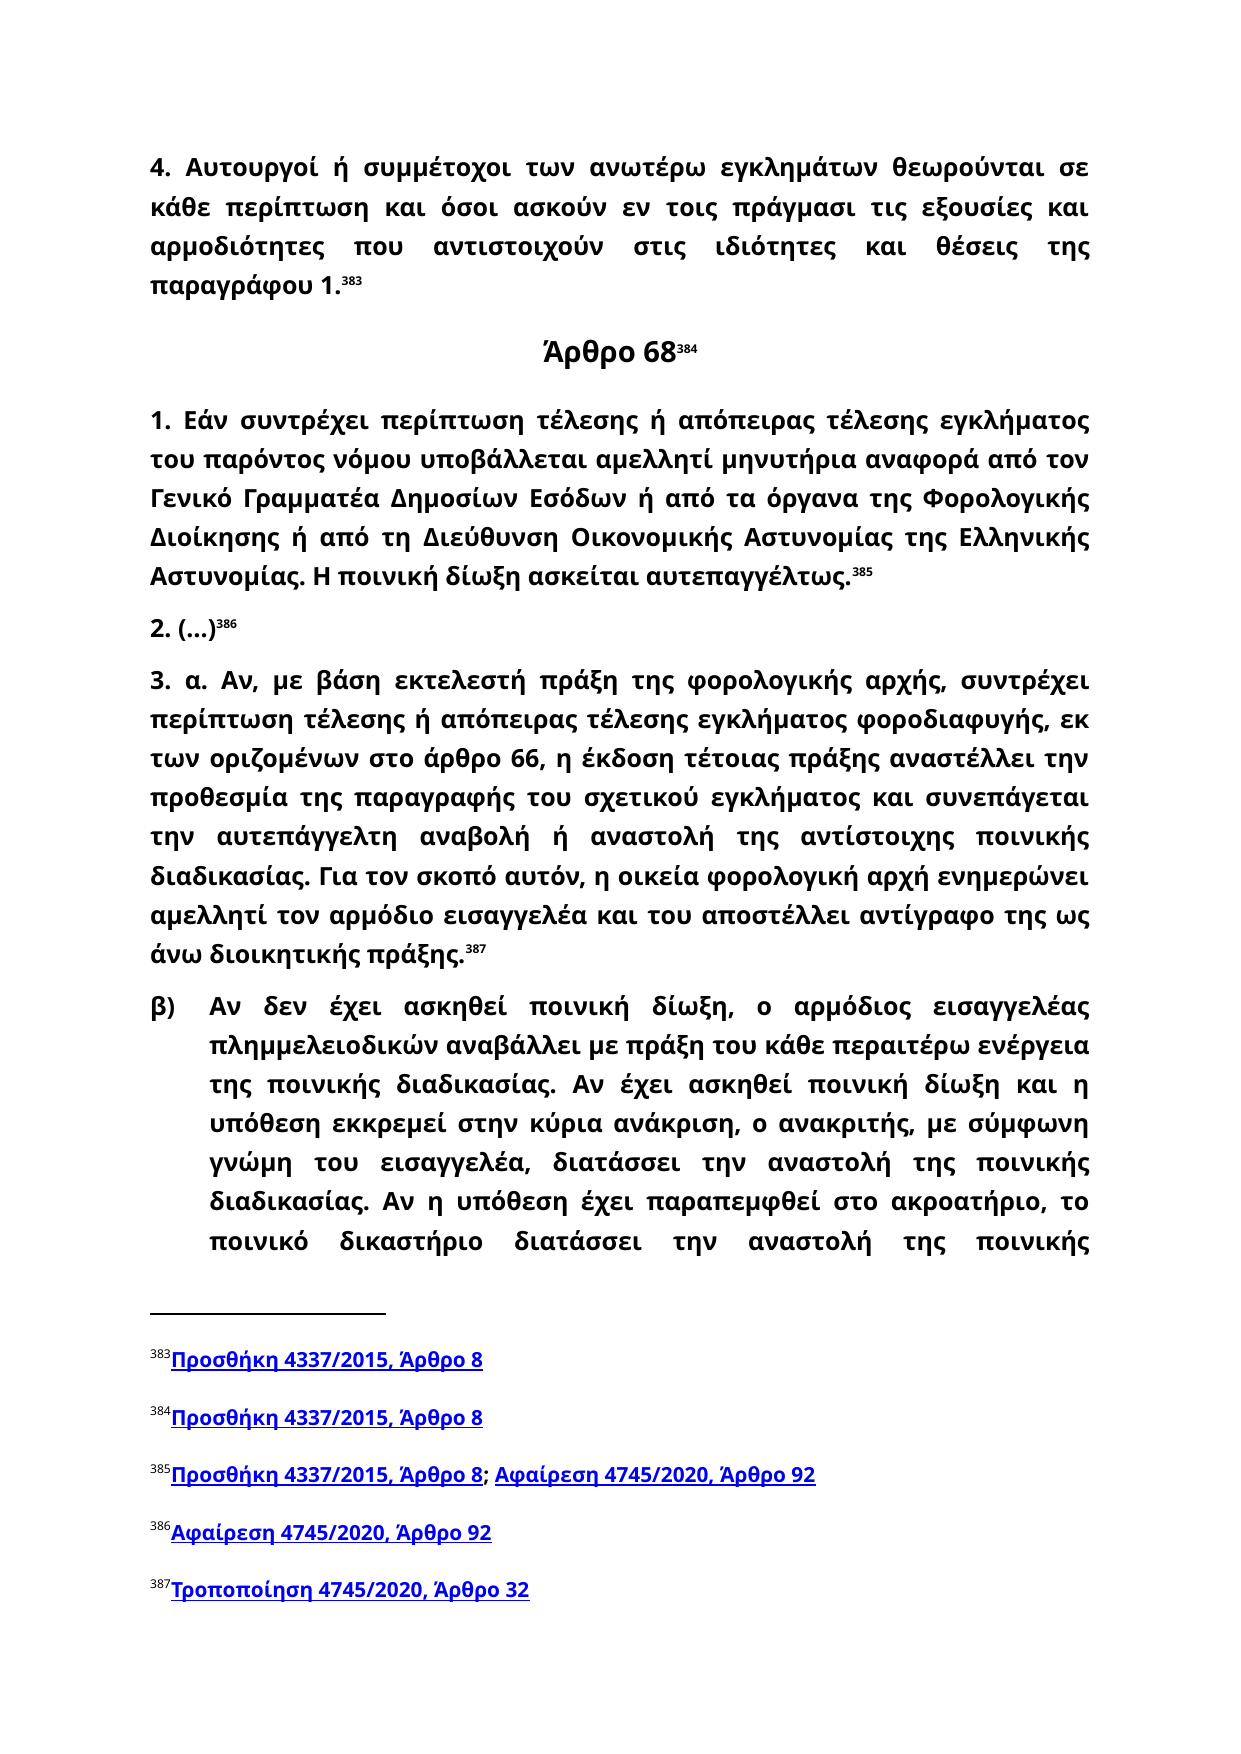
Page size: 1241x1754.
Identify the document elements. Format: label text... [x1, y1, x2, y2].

text 3. α. Αν, με βάση εκτελεστή πράξη της φορολογικής αρχής, συντρέχει περίπτωση τέλεσης ή απόπειρας τέλεσης εγκλήματος φοροδιαφυγής, εκ των οριζομένων στο άρθρο 66, η έκδοση τέτοιας πράξης αναστέλλει την προθεσμία της παραγραφής του σχετικού εγκλήματος και συνεπάγεται την αυτεπάγγελτη αναβολή ή αναστολή της αντίστοιχης ποινικής διαδικασίας. Για τον σκοπό αυτόν, η οικεία φορολογική αρχή ενημερώνει αμελλητί τον αρμόδιο εισαγγελέα και του αποστέλλει αντίγραφο της ως άνω διοικητικής πράξης. [150, 662, 1090, 971]
text Προσθήκη 4337/2015, Άρθρο 8 [150, 1403, 1090, 1431]
text 4. Αυτουργοί ή συμμέτοχοι των ανωτέρω εγκλημάτων θεωρούνται σε κάθε περίπτωση και όσοι ασκούν εν τοις πράγμασι τις εξουσίες και αρμοδιότητες που αντιστοιχούν στις ιδιότητες και θέσεις της παραγράφου 1. [150, 150, 1090, 302]
text Προσθήκη 4337/2015, Άρθρο 8; Αφαίρεση 4745/2020, Άρθρο 92 [150, 1460, 1090, 1489]
subtitle Άρθρο 68 [150, 332, 1090, 371]
text Τροποποίηση 4745/2020, Άρθρο 32 [150, 1576, 1090, 1604]
text Αφαίρεση 4745/2020, Άρθρο 92 [150, 1518, 1090, 1546]
text Προσθήκη 4337/2015, Άρθρο 8 [150, 1345, 1090, 1373]
text 2. (…) [150, 611, 1090, 645]
list β) Αν δεν έχει ασκηθεί ποινική δίωξη, ο αρμόδιος εισαγγελέας πλημμελειοδικών αναβάλλει με πράξη του κάθε περαιτέρω ενέργεια της ποινικής διαδικασίας. Αν έχει ασκηθεί ποινική δίωξη και η υπόθεση εκκρεμεί στην κύρια ανάκριση, ο ανακριτής, με σύμφωνη γνώμη του εισαγγελέα, διατάσσει την αναστολή της ποινικής διαδικασίας. Αν η υπόθεση έχει παραπεμφθεί στο ακροατήριο, το ποινικό δικαστήριο διατάσσει την αναστολή της ποινικής [150, 988, 1090, 1257]
text 1. Εάν συντρέχει περίπτωση τέλεσης ή απόπειρας τέλεσης εγκλήματος του παρόντος νόμου υποβάλλεται αμελλητί μηνυτήρια αναφορά από τον Γενικό Γραμματέα Δημοσίων Εσόδων ή από τα όργανα της Φορολογικής Διοίκησης ή από τη Διεύθυνση Οικονομικής Αστυνομίας της Ελληνικής Αστυνομίας. Η ποινική δίωξη ασκείται αυτεπαγγέλτως. [150, 402, 1090, 593]
